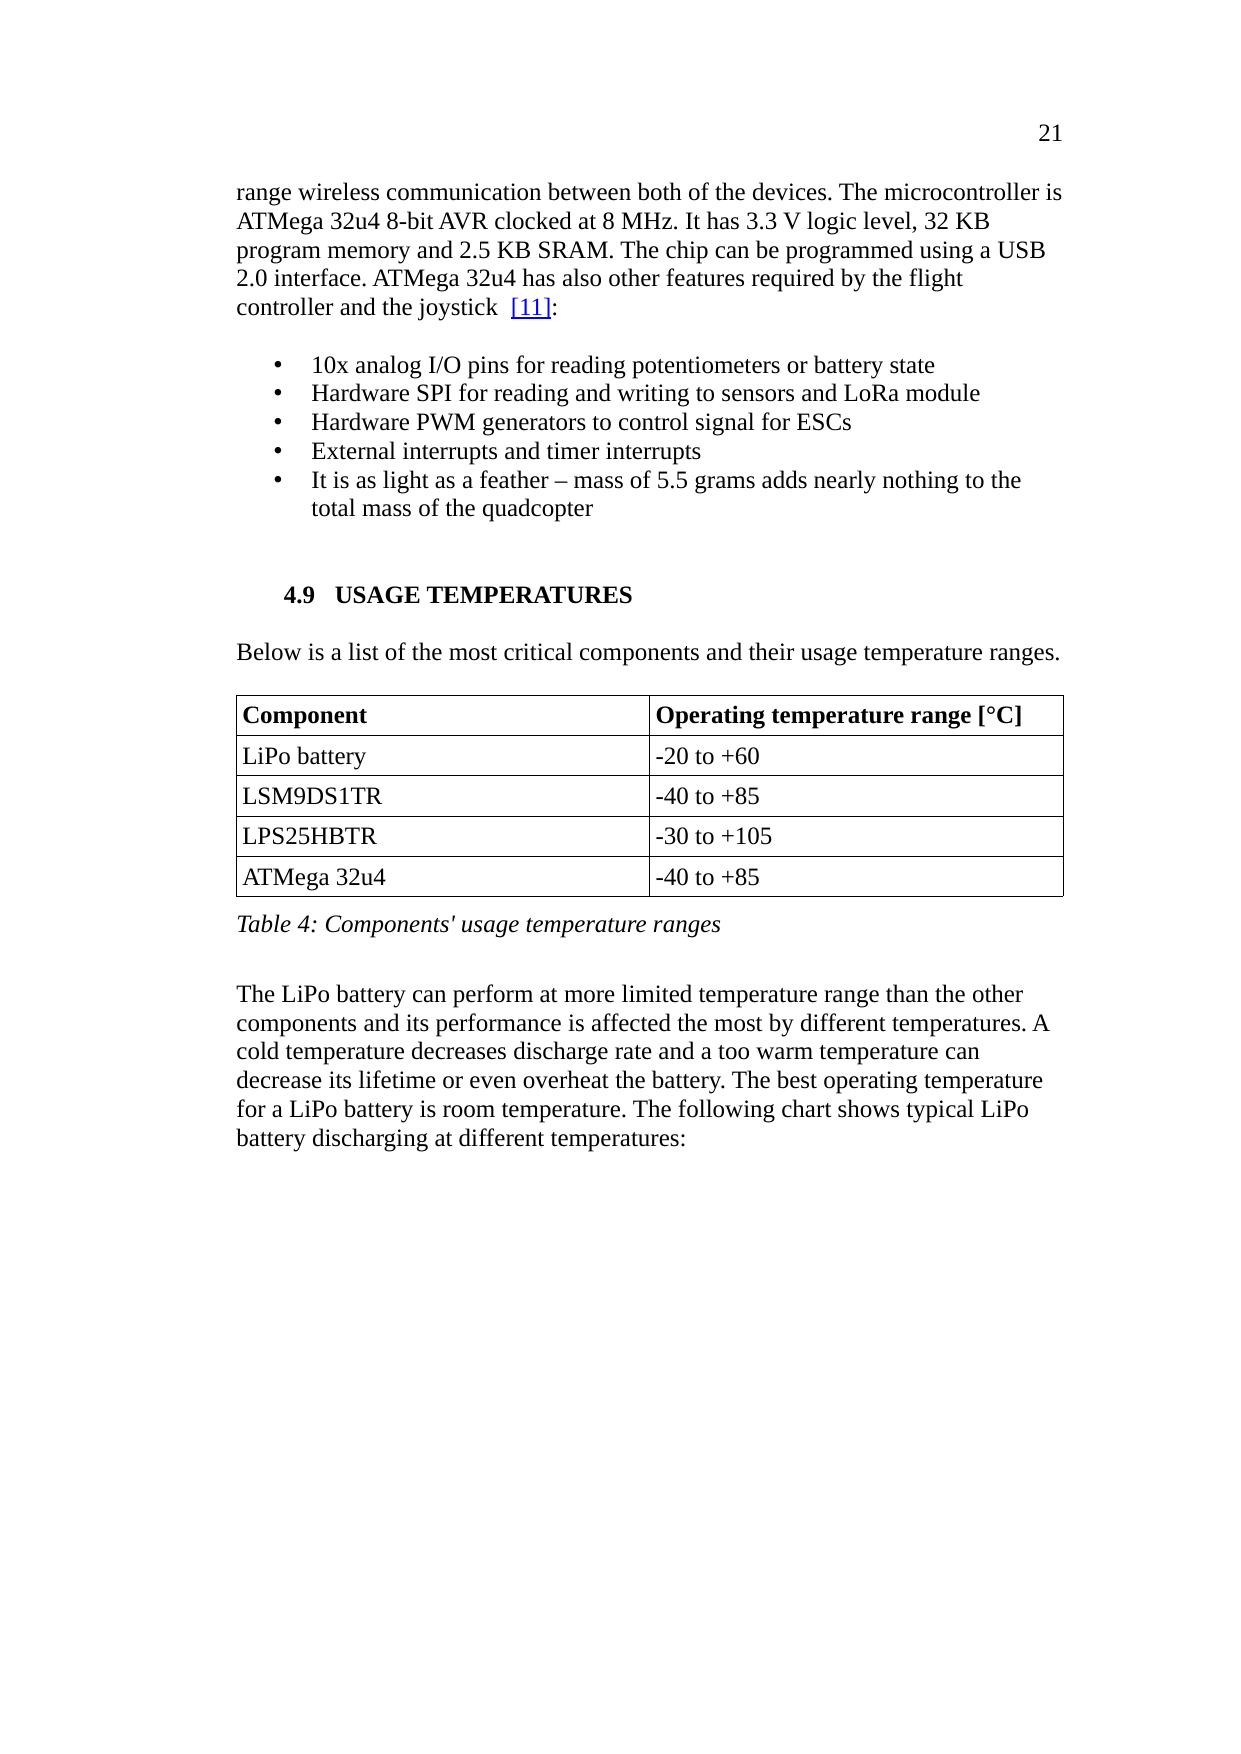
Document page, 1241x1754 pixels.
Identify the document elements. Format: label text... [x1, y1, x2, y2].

table_cell -20 to +60 [650, 736, 1063, 775]
table_cell LSM9DS1TR [237, 776, 649, 816]
table_header Component [237, 696, 649, 735]
list Hardware PWM generators to control signal for ESCs [274, 407, 1063, 436]
text The LiPo battery can perform at more limited temperature range than the other components and its performance is affected the most by different temperatures. A cold temperature decreases discharge rate and a too warm temperature can decrease its lifetime or even overheat the battery. The best operating temperature for a LiPo battery is room temperature. The following chart shows typical LiPo battery discharging at different temperatures: [236, 979, 1063, 1151]
table_cell LiPo battery [237, 736, 649, 775]
list Hardware SPI for reading and writing to sensors and LoRa module [274, 378, 1063, 407]
list External interrupts and timer interrupts [274, 436, 1063, 465]
table_cell -30 to +105 [650, 817, 1063, 856]
table_cell ATMega 32u4 [237, 857, 649, 896]
text Below is a list of the most critical components and their usage temperature ranges. [236, 637, 1063, 666]
table_cell LPS25HBTR [237, 817, 649, 856]
list 10x analog I/O pins for reading potentiometers or battery state [274, 350, 1063, 378]
list It is as light as a feather – mass of 5.5 grams adds nearly nothing to the total mass of the quadcopter [274, 465, 1063, 522]
table_cell -40 to +85 [650, 857, 1063, 896]
text range wireless communication between both of the devices. The microcontroller is ATMega 32u4 8-bit AVR clocked at 8 MHz. It has 3.3 V logic level, 32 KB program memory and 2.5 KB SRAM. The chip can be programmed using a USB 2.0 interface. ATMega 32u4 has also other features required by the flight controller and the joystick [11]: [236, 177, 1063, 321]
table_cell -40 to +85 [650, 776, 1063, 816]
text Table 4: Components' usage temperature ranges [236, 909, 1063, 938]
table_header Operating temperature range [°C] [650, 696, 1063, 735]
subtitle Usage temperatures [283, 580, 1063, 608]
